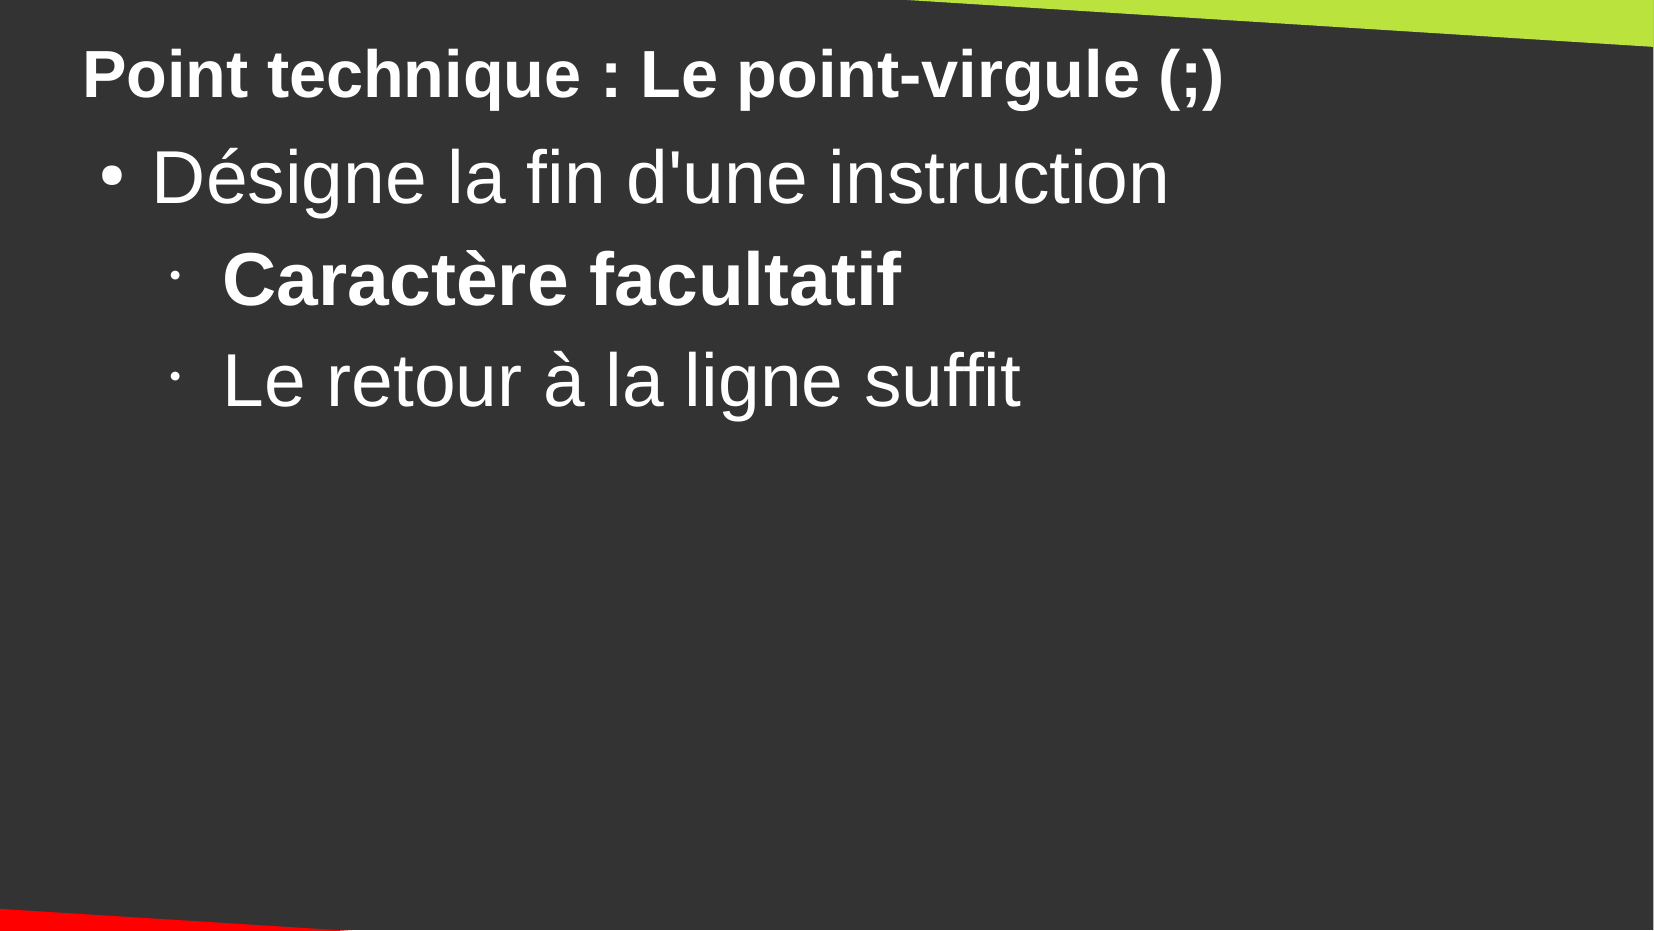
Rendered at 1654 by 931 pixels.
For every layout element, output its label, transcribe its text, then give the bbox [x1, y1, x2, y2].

title Point technique : Le point-virgule (;) [82, 37, 1571, 114]
list Désigne la fin d'une instruction Caractère facultatif Le retour à la ligne suffit [80, 135, 1620, 544]
text_box [0, 908, 352, 931]
text_box [907, 0, 1654, 47]
